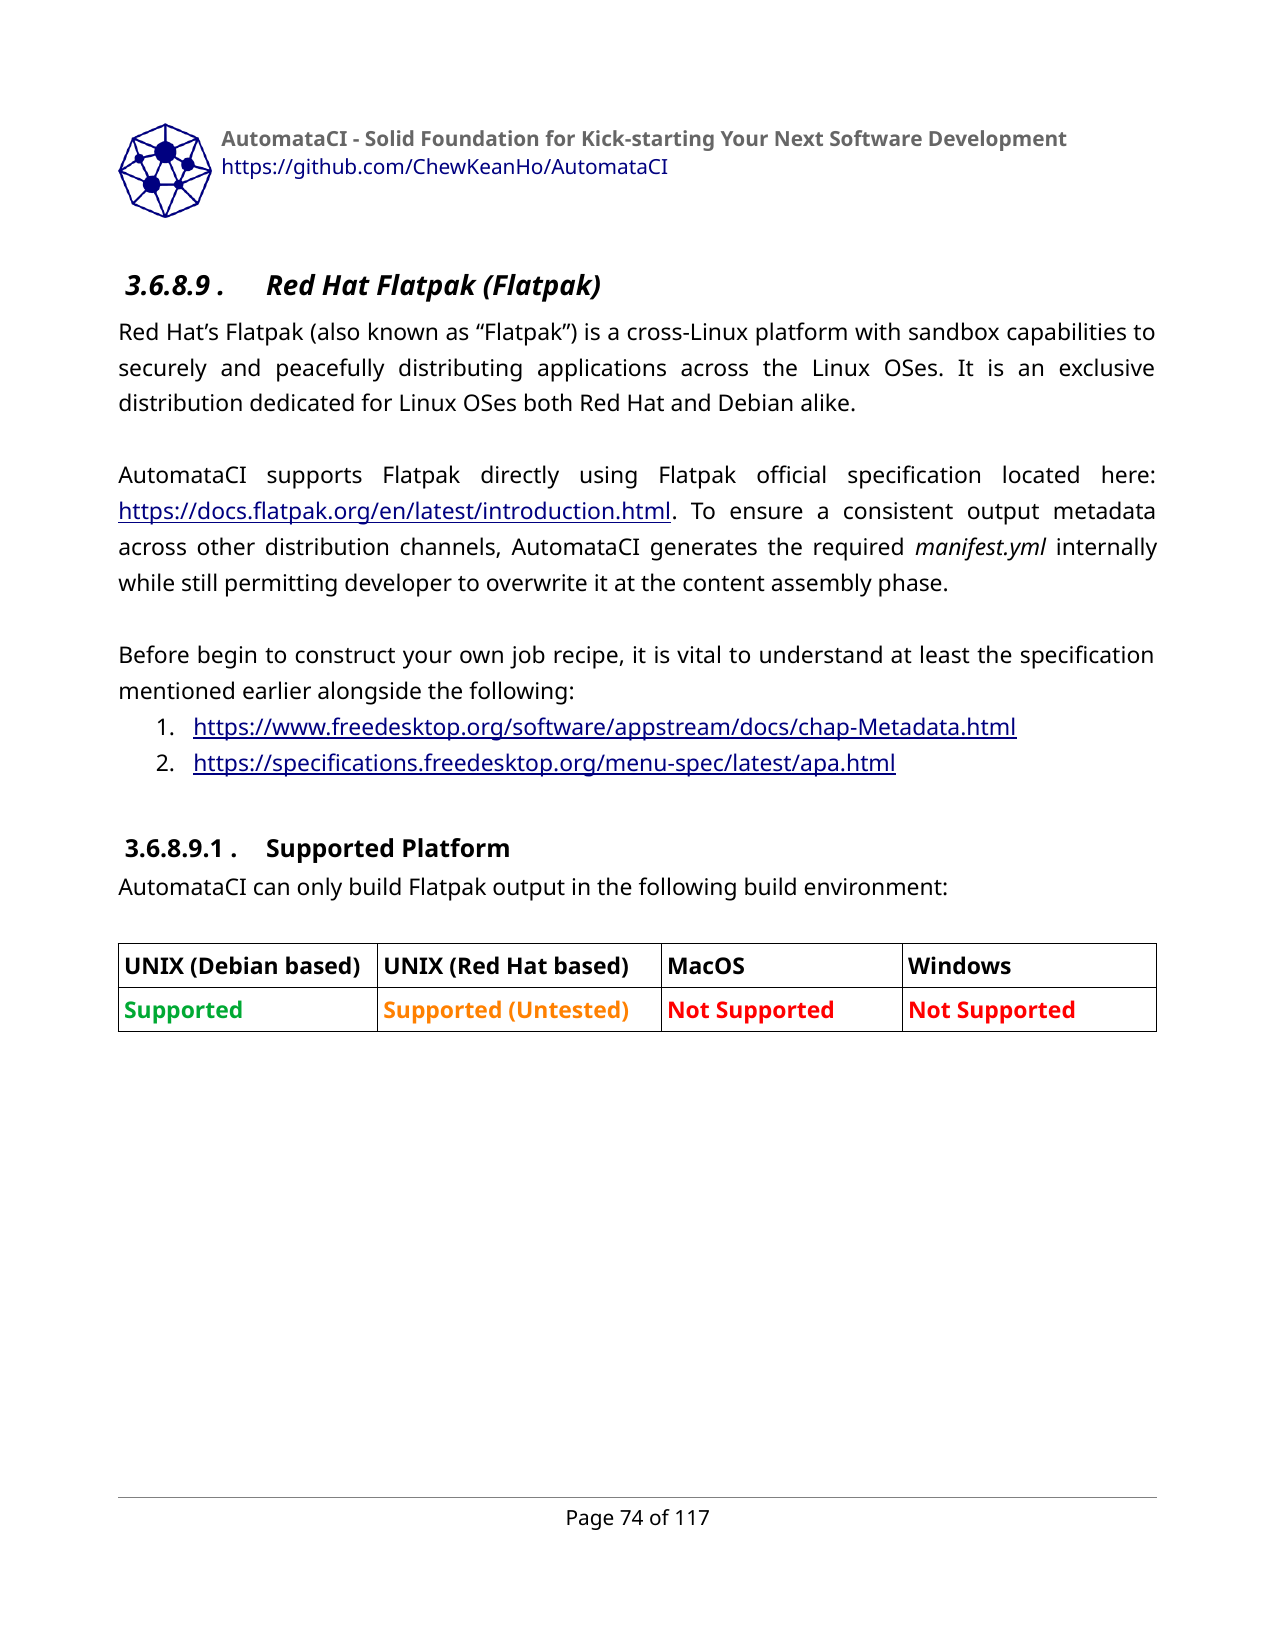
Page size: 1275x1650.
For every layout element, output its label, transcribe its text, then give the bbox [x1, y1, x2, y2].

table_header Windows [903, 944, 1156, 987]
text Before begin to construct your own job recipe, it is vital to understand at least the specification mentioned earlier alongside the following: [118, 639, 1157, 706]
table_cell Supported (Untested) [378, 988, 661, 1031]
list https://www.freedesktop.org/software/appstream/docs/chap-Metadata.html [156, 711, 1157, 742]
table_cell Supported [119, 988, 377, 1031]
table_cell Not Supported [903, 988, 1156, 1031]
table_cell Not Supported [662, 988, 902, 1031]
list https://specifications.freedesktop.org/menu-spec/latest/apa.html [156, 747, 1157, 778]
text AutomataCI supports Flatpak directly using Flatpak official specification located here: https://docs.flatpak.org/en/latest/introduction.html. To ensure a consistent output metadata across other distribution channels, AutomataCI generates the required manifest.yml internally while still permitting developer to overwrite it at the content assembly phase. [118, 459, 1157, 598]
subtitle Supported Platform [118, 831, 1157, 865]
text AutomataCI can only build Flatpak output in the following build environment: [118, 871, 1157, 902]
table_header UNIX (Debian based) [119, 944, 377, 987]
subtitle Red Hat Flatpak (Flatpak) [118, 265, 1157, 303]
table_header UNIX (Red Hat based) [378, 944, 661, 987]
picture [118, 123, 212, 218]
text Red Hat’s Flatpak (also known as “Flatpak”) is a cross-Linux platform with sandbox capabilities to securely and peacefully distributing applications across the Linux OSes. It is an exclusive distribution dedicated for Linux OSes both Red Hat and Debian alike. [118, 316, 1157, 419]
table_header MacOS [662, 944, 902, 987]
